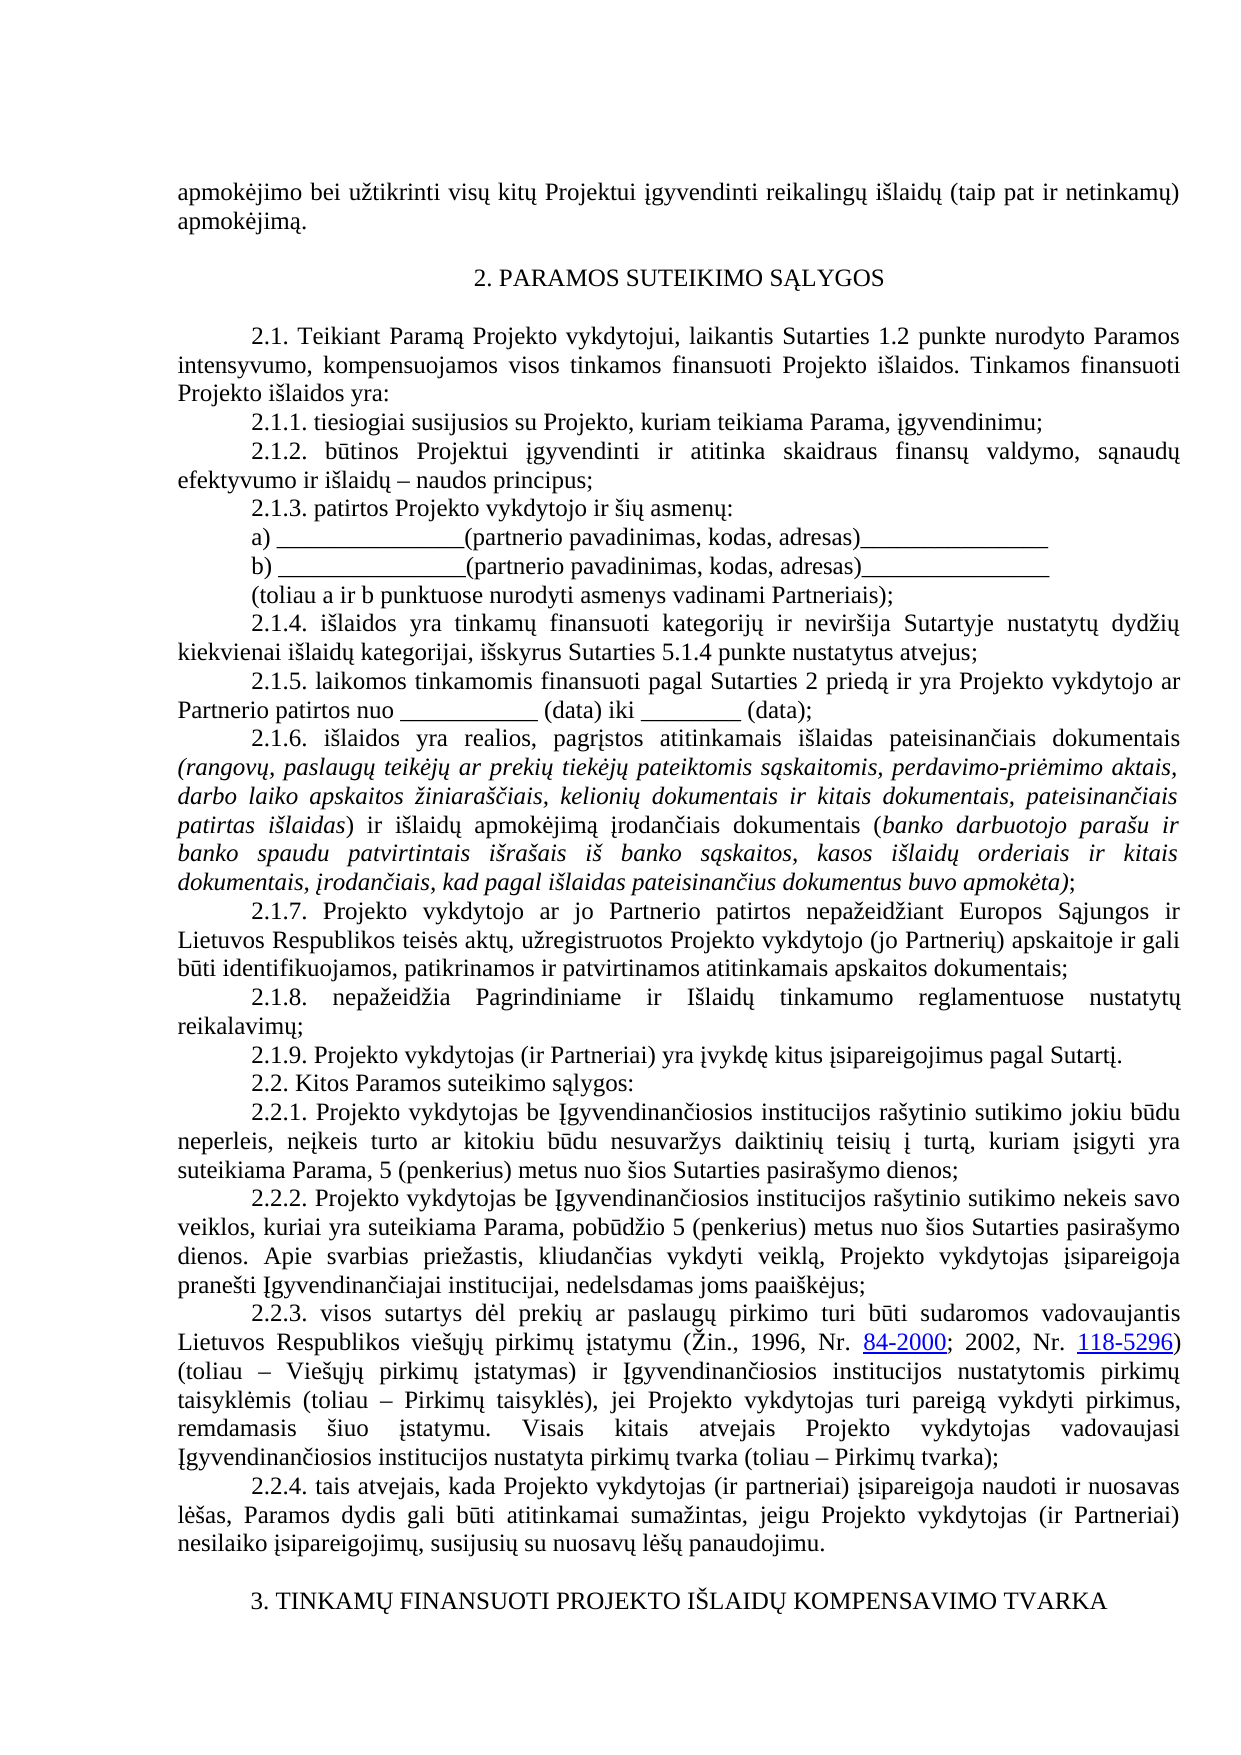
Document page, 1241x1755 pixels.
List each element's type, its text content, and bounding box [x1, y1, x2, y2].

text 2.1.9. Projekto vykdytojas (ir Partneriai) yra įvykdę kitus įsipareigojimus pagal Sutartį. [177, 1040, 1181, 1068]
text 3. TINKAMŲ FINANSUOTI PROJEKTO IŠLAIDŲ KOMPENSAVIMO TVARKA [177, 1586, 1181, 1615]
text 2. PARAMOS SUTEIKIMO SĄLYGOS [177, 263, 1181, 292]
text 2.1.6. išlaidos yra realios, pagrįstos atitinkamais išlaidas pateisinančiais dokumentais (rangovų, paslaugų teikėjų ar prekių tiekėjų pateiktomis sąskaitomis, perdavimo-priėmimo aktais, darbo laiko apskaitos žiniaraščiais, kelionių dokumentais ir kitais dokumentais, pateisinančiais patirtas išlaidas) ir išlaidų apmokėjimą įrodančiais dokumentais (banko darbuotojo parašu ir banko spaudu patvirtintais išrašais iš banko sąskaitos, kasos išlaidų orderiais ir kitais dokumentais, įrodančiais, kad pagal išlaidas pateisinančius dokumentus buvo apmokėta); [177, 723, 1181, 896]
text 2.1.7. Projekto vykdytojo ar jo Partnerio patirtos nepažeidžiant Europos Sąjungos ir Lietuvos Respublikos teisės aktų, užregistruotos Projekto vykdytojo (jo Partnerių) apskaitoje ir gali būti identifikuojamos, patikrinamos ir patvirtinamos atitinkamais apskaitos dokumentais; [177, 896, 1181, 982]
text (toliau a ir b punktuose nurodyti asmenys vadinami Partneriais); [177, 580, 1181, 608]
text 2.1.5. laikomos tinkamomis finansuoti pagal Sutarties 2 priedą ir yra Projekto vykdytojo ar Partnerio patirtos nuo ___________ (data) iki ________ (data); [177, 666, 1181, 723]
text a) _______________(partnerio pavadinimas, kodas, adresas)_______________ [177, 522, 1181, 551]
text 2.2.2. Projekto vykdytojas be Įgyvendinančiosios institucijos rašytinio sutikimo nekeis savo veiklos, kuriai yra suteikiama Parama, pobūdžio 5 (penkerius) metus nuo šios Sutarties pasirašymo dienos. Apie svarbias priežastis, kliudančias vykdyti veiklą, Projekto vykdytojas įsipareigoja pranešti Įgyvendinančiajai institucijai, nedelsdamas joms paaiškėjus; [177, 1183, 1181, 1298]
text apmokėjimo bei užtikrinti visų kitų Projektui įgyvendinti reikalingų išlaidų (taip pat ir netinkamų) apmokėjimą. [177, 177, 1181, 235]
text 2.2. Kitos Paramos suteikimo sąlygos: [177, 1068, 1181, 1097]
text 2.2.4. tais atvejais, kada Projekto vykdytojas (ir partneriai) įsipareigoja naudoti ir nuosavas lėšas, Paramos dydis gali būti atitinkamai sumažintas, jeigu Projekto vykdytojas (ir Partneriai) nesilaiko įsipareigojimų, susijusių su nuosavų lėšų panaudojimu. [177, 1471, 1181, 1557]
text 2.1. Teikiant Paramą Projekto vykdytojui, laikantis Sutarties 1.2 punkte nurodyto Paramos intensyvumo, kompensuojamos visos tinkamos finansuoti Projekto išlaidos. Tinkamos finansuoti Projekto išlaidos yra: [177, 321, 1181, 407]
text 2.1.3. patirtos Projekto vykdytojo ir šių asmenų: [177, 493, 1181, 522]
text b) _______________(partnerio pavadinimas, kodas, adresas)_______________ [177, 551, 1181, 580]
text 2.2.3. visos sutartys dėl prekių ar paslaugų pirkimo turi būti sudaromos vadovaujantis Lietuvos Respublikos viešųjų pirkimų įstatymu (Žin., 1996, Nr. 84-2000; 2002, Nr. 118-5296) (toliau – Viešųjų pirkimų įstatymas) ir Įgyvendinančiosios institucijos nustatytomis pirkimų taisyklėmis (toliau – Pirkimų taisyklės), jei Projekto vykdytojas turi pareigą vykdyti pirkimus, remdamasis šiuo įstatymu. Visais kitais atvejais Projekto vykdytojas vadovaujasi Įgyvendinančiosios institucijos nustatyta pirkimų tvarka (toliau – Pirkimų tvarka); [177, 1298, 1181, 1471]
text 2.1.8. nepažeidžia Pagrindiniame ir Išlaidų tinkamumo reglamentuose nustatytų reikalavimų; [177, 982, 1181, 1040]
text 2.2.1. Projekto vykdytojas be Įgyvendinančiosios institucijos rašytinio sutikimo jokiu būdu neperleis, neįkeis turto ar kitokiu būdu nesuvaržys daiktinių teisių į turtą, kuriam įsigyti yra suteikiama Parama, 5 (penkerius) metus nuo šios Sutarties pasirašymo dienos; [177, 1097, 1181, 1183]
text 2.1.4. išlaidos yra tinkamų finansuoti kategorijų ir neviršija Sutartyje nustatytų dydžių kiekvienai išlaidų kategorijai, išskyrus Sutarties 5.1.4 punkte nustatytus atvejus; [177, 608, 1181, 666]
text 2.1.1. tiesiogiai susijusios su Projekto, kuriam teikiama Parama, įgyvendinimu; [177, 407, 1181, 436]
text 2.1.2. būtinos Projektui įgyvendinti ir atitinka skaidraus finansų valdymo, sąnaudų efektyvumo ir išlaidų – naudos principus; [177, 436, 1181, 493]
